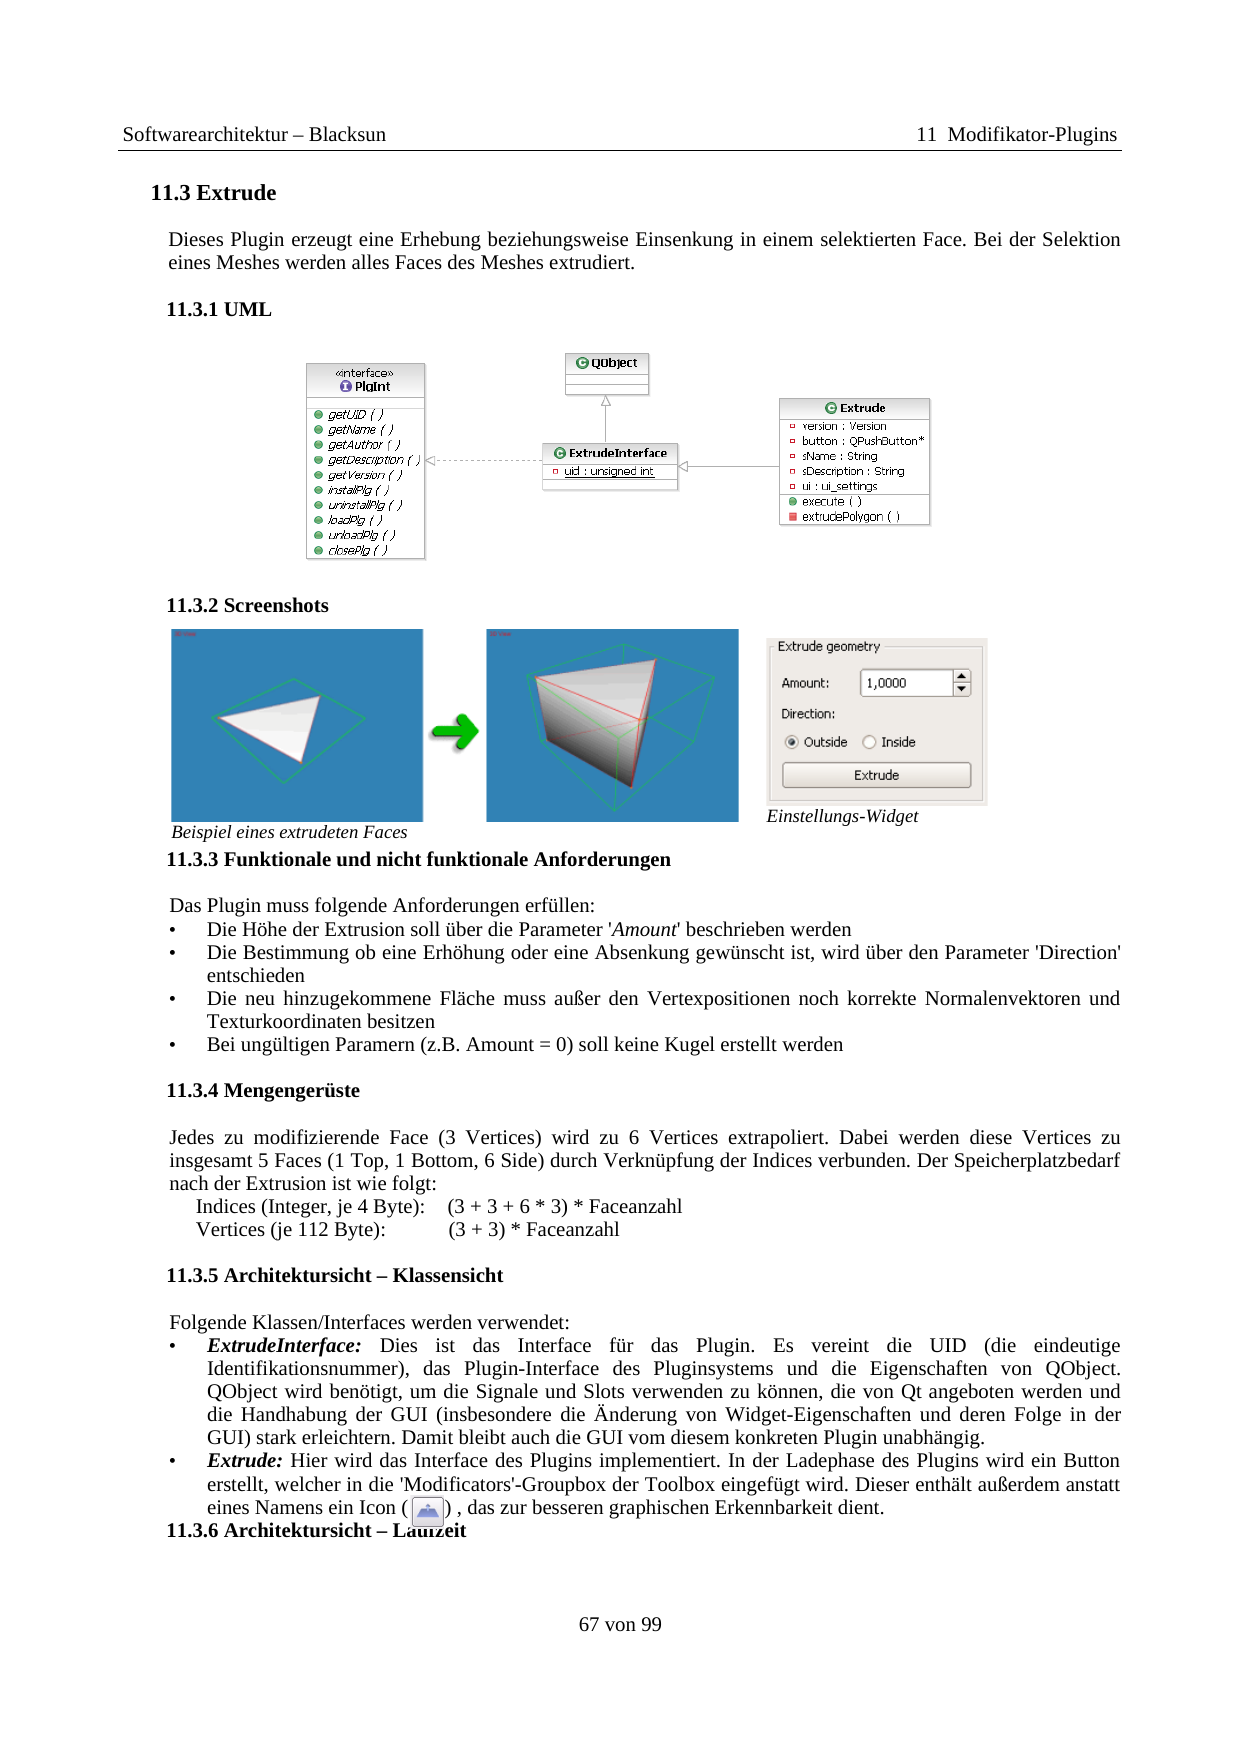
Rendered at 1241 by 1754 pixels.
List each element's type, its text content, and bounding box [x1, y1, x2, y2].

list Die Höhe der Extrusion soll über die Parameter 'Amount' beschrieben werden [169, 917, 1122, 941]
text Folgende Klassen/Interfaces werden verwendet: [169, 1311, 1122, 1334]
list Extrude: Hier wird das Interface des Plugins implementiert. In der Ladephase des Plugins wird ein Button erstellt, welcher in die 'Modificators'-Groupbox der Toolbox eingefügt wird. Dieser enthält außerdem anstatt eines Namens ein Icon ( ) , das zur besseren graphischen Erkennbarkeit dient. [169, 1449, 1122, 1519]
subtitle Screenshots [161, 594, 1122, 617]
subtitle Architektursicht – Laufzeit [161, 1519, 1122, 1542]
picture [410, 1495, 444, 1529]
text Das Plugin muss folgende Anforderungen erfüllen: [169, 894, 1122, 917]
text Einstellungs-Widget [766, 806, 988, 826]
text Dieses Plugin erzeugt eine Erhebung beziehungsweise Einsenkung in einem selektierten Face. Bei der Selektion eines Meshes werden alles Faces des Meshes extrudiert. [168, 228, 1122, 274]
picture [171, 629, 739, 822]
subtitle Architektursicht – Klassensicht [161, 1264, 1122, 1287]
list Die Bestimmung ob eine Erhöhung oder eine Absenkung gewünscht ist, wird über den Parameter 'Direction' entschieden [169, 941, 1122, 987]
list ExtrudeInterface: Dies ist das Interface für das Plugin. Es vereint die UID (die eindeutige Identifikationsnummer), das Plugin-Interface des Pluginsystems und die Eigenschaften von QObject. QObject wird benötigt, um die Signale und Slots verwenden zu können, die von Qt angeboten werden und die Handhabung der GUI (insbesondere die Änderung von Widget-Eigenschaften und deren Folge in der GUI) stark erleichtern. Damit bleibt auch die GUI vom diesem konkreten Plugin unabhängig. [169, 1334, 1122, 1449]
list Bei ungültigen Paramern (z.B. Amount = 0) soll keine Kugel erstellt werden [169, 1033, 1122, 1056]
text Vertices (je 112 Byte): (3 + 3) * Faceanzahl [169, 1218, 1122, 1241]
list Die neu hinzugekommene Fläche muss außer den Vertexpositionen noch korrekte Normalenvektoren und Texturkoordinaten besitzen [169, 987, 1122, 1033]
subtitle Extrude [145, 179, 1122, 205]
subtitle Funktionale und nicht funktionale Anforderungen [161, 848, 1122, 871]
text Beispiel eines extrudeten Faces [171, 822, 739, 842]
subtitle Mengengerüste [161, 1079, 1122, 1102]
picture [766, 638, 988, 806]
text Indices (Integer, je 4 Byte): (3 + 3 + 6 * 3) * Faceanzahl [169, 1195, 1122, 1218]
picture [296, 343, 944, 571]
text [766, 633, 988, 638]
text Jedes zu modifizierende Face (3 Vertices) wird zu 6 Vertices extrapoliert. Dabei werden diese Vertices zu insgesamt 5 Faces (1 Top, 1 Bottom, 6 Side) durch Verknüpfung der Indices verbunden. Der Speicherplatzbedarf nach der Extrusion ist wie folgt: [169, 1126, 1122, 1195]
subtitle UML [161, 297, 1122, 321]
